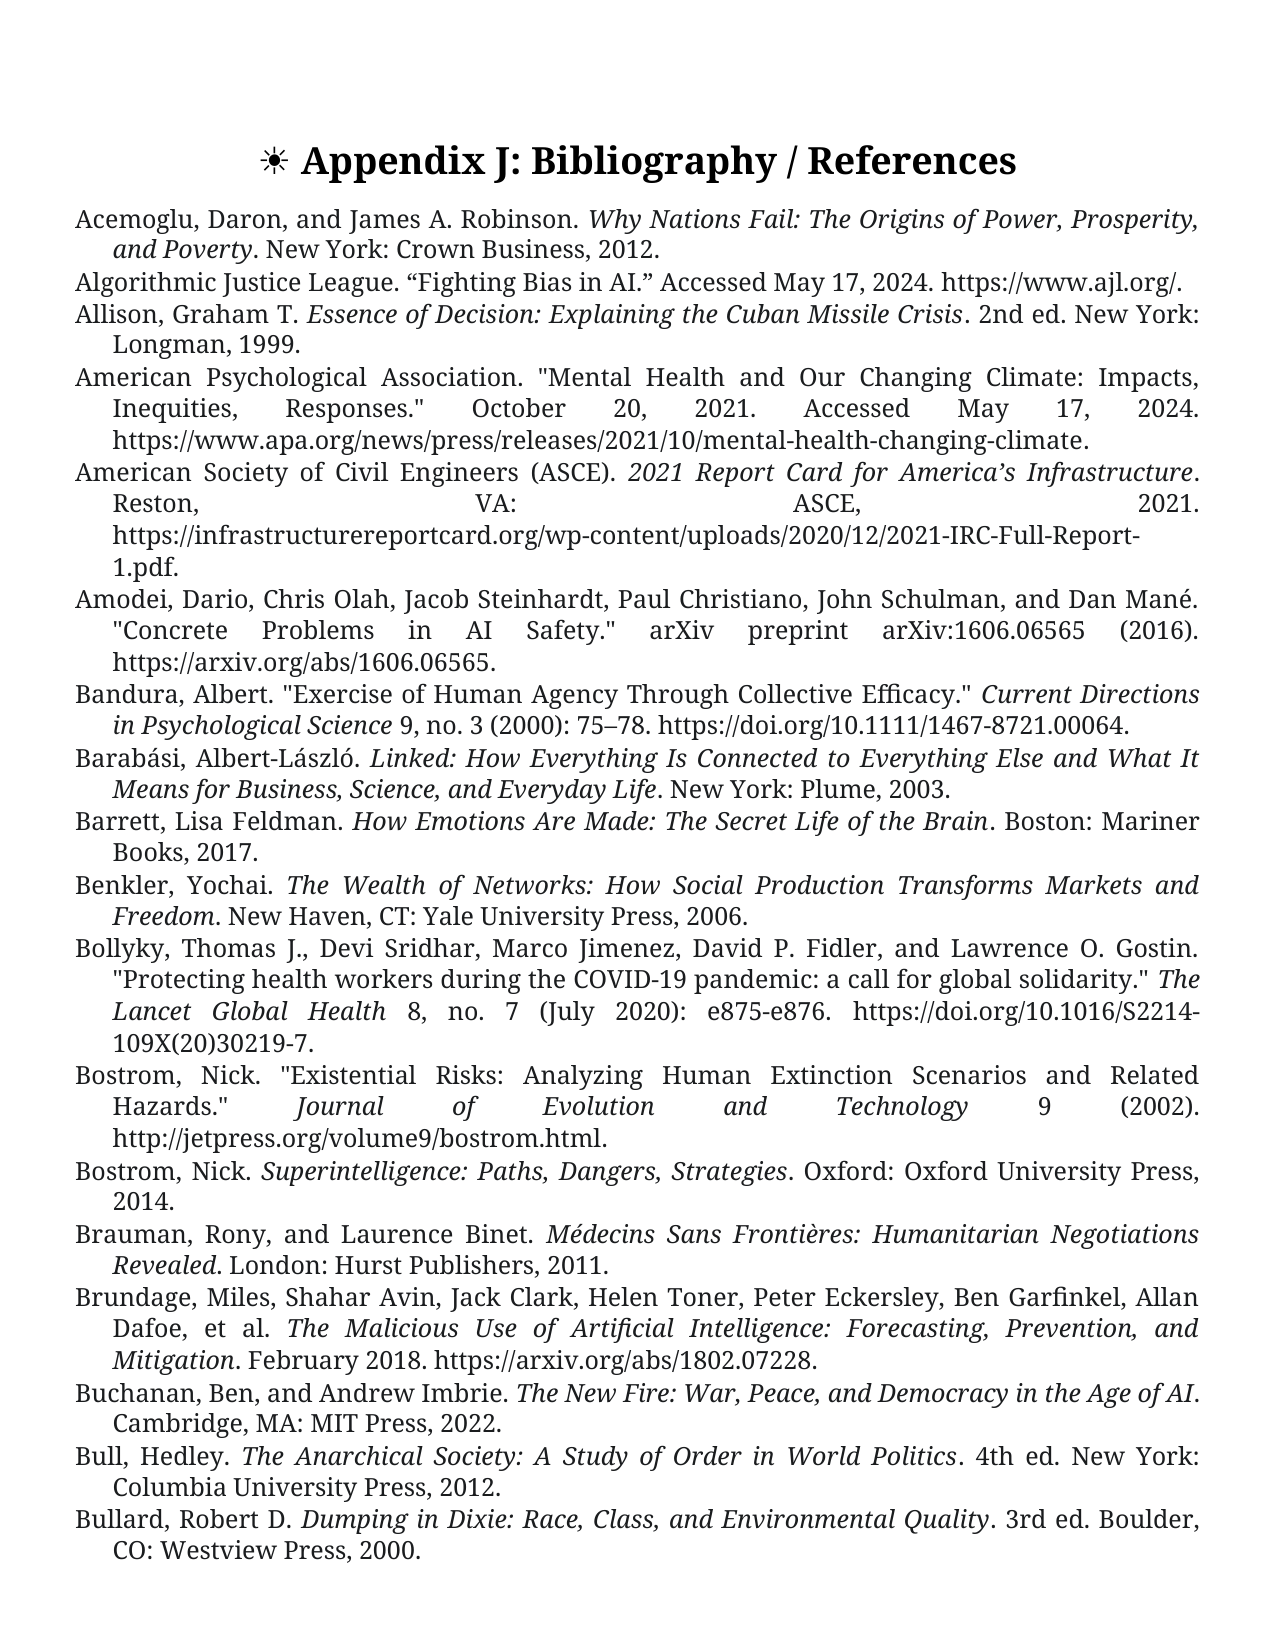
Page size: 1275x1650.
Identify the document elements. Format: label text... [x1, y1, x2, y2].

text Buchanan, Ben, and Andrew Imbrie. The New Fire: War, Peace, and Democracy in the Age of AI. Cambridge, MA: MIT Press, 2022. [75, 1377, 1200, 1440]
text Bollyky, Thomas J., Devi Sridhar, Marco Jimenez, David P. Fidler, and Lawrence O. Gostin. "Protecting health workers during the COVID-19 pandemic: a call for global solidarity." The Lancet Global Health 8, no. 7 (July 2020): e875-e876. https://doi.org/10.1016/S2214-109X(20)30219-7. [75, 932, 1200, 1059]
text American Psychological Association. "Mental Health and Our Changing Climate: Impacts, Inequities, Responses." October 20, 2021. Accessed May 17, 2024. https://www.apa.org/news/press/releases/2021/10/mental-health-changing-climate. [75, 361, 1200, 456]
text Bandura, Albert. "Exercise of Human Agency Through Collective Efficacy." Current Directions in Psychological Science 9, no. 3 (2000): 75–78. https://doi.org/10.1111/1467-8721.00064. [75, 679, 1200, 742]
text Bostrom, Nick. Superintelligence: Paths, Dangers, Strategies. Oxford: Oxford University Press, 2014. [75, 1154, 1200, 1218]
text Barrett, Lisa Feldman. How Emotions Are Made: The Secret Life of the Brain. Boston: Mariner Books, 2017. [75, 806, 1200, 869]
text Amodei, Dario, Chris Olah, Jacob Steinhardt, Paul Christiano, John Schulman, and Dan Mané. "Concrete Problems in AI Safety." arXiv preprint arXiv:1606.06565 (2016). https://arxiv.org/abs/1606.06565. [75, 583, 1200, 679]
text Bull, Hedley. The Anarchical Society: A Study of Order in World Politics. 4th ed. New York: Columbia University Press, 2012. [75, 1440, 1200, 1503]
text Brundage, Miles, Shahar Avin, Jack Clark, Helen Toner, Peter Eckersley, Ben Garfinkel, Allan Dafoe, et al. The Malicious Use of Artificial Intelligence: Forecasting, Prevention, and Mitigation. February 2018. https://arxiv.org/abs/1802.07228. [75, 1281, 1200, 1377]
text Benkler, Yochai. The Wealth of Networks: How Social Production Transforms Markets and Freedom. New Haven, CT: Yale University Press, 2006. [75, 869, 1200, 932]
text American Society of Civil Engineers (ASCE). 2021 Report Card for America’s Infrastructure. Reston, VA: ASCE, 2021. https://infrastructurereportcard.org/wp-content/uploads/2020/12/2021-IRC-Full-Report-1.pdf. [75, 456, 1200, 583]
text Bostrom, Nick. "Existential Risks: Analyzing Human Extinction Scenarios and Related Hazards." Journal of Evolution and Technology 9 (2002). http://jetpress.org/volume9/bostrom.html. [75, 1059, 1200, 1154]
text Bullard, Robert D. Dumping in Dixie: Race, Class, and Environmental Quality. 3rd ed. Boulder, CO: Westview Press, 2000. [75, 1503, 1200, 1567]
subtitle ☀️ Appendix J: Bibliography / References [75, 134, 1200, 185]
text Allison, Graham T. Essence of Decision: Explaining the Cuban Missile Crisis. 2nd ed. New York: Longman, 1999. [75, 298, 1200, 361]
text Algorithmic Justice League. “Fighting Bias in AI.” Accessed May 17, 2024. https://www.ajl.org/. [75, 266, 1200, 298]
text Barabási, Albert-László. Linked: How Everything Is Connected to Everything Else and What It Means for Business, Science, and Everyday Life. New York: Plume, 2003. [75, 742, 1200, 806]
text Acemoglu, Daron, and James A. Robinson. Why Nations Fail: The Origins of Power, Prosperity, and Poverty. New York: Crown Business, 2012. [75, 203, 1200, 266]
text Brauman, Rony, and Laurence Binet. Médecins Sans Frontières: Humanitarian Negotiations Revealed. London: Hurst Publishers, 2011. [75, 1218, 1200, 1281]
